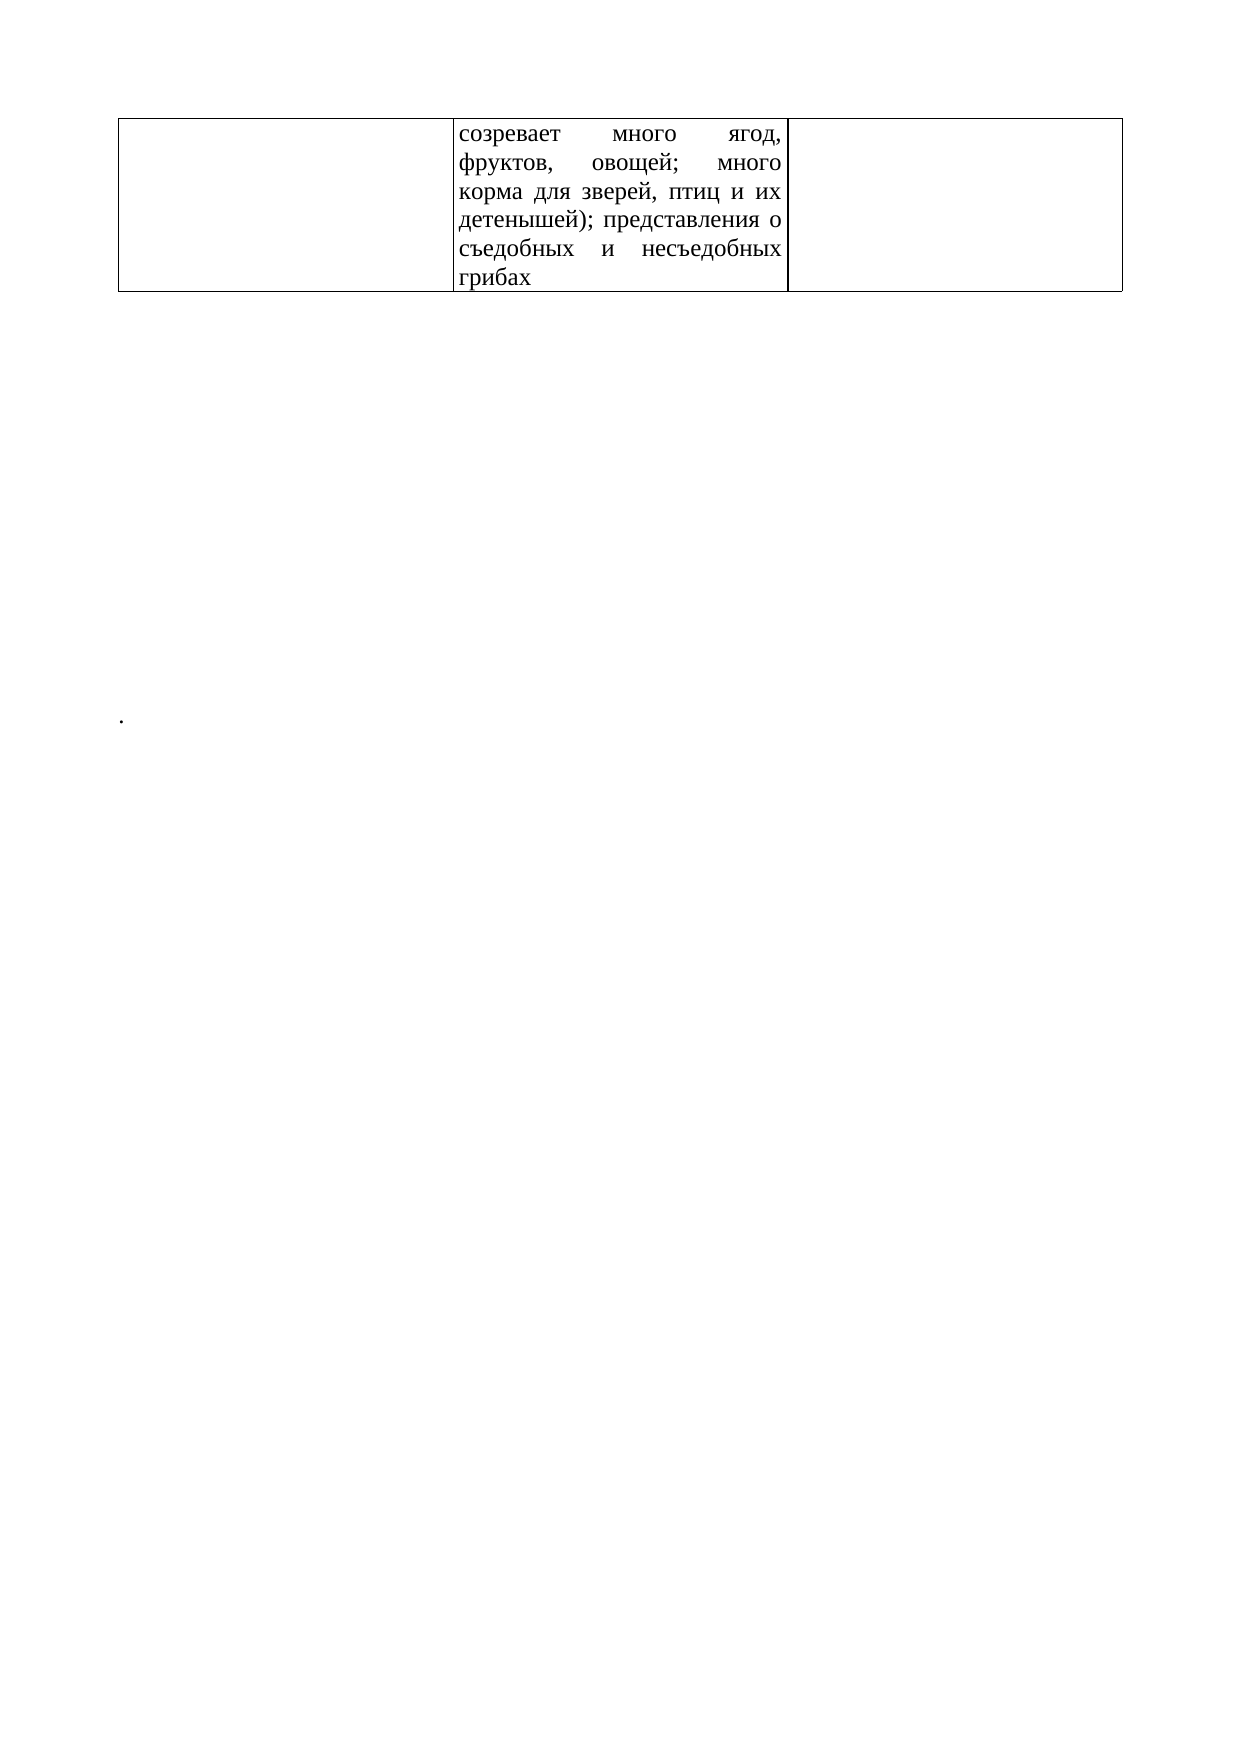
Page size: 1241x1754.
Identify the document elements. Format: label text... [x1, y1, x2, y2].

table_cell созревает много ягод, фруктов, овощей; много корма для зверей, птиц и их детенышей); представления о съедобных и несъедобных грибах [454, 119, 787, 291]
table_cell [789, 119, 1122, 291]
text . [118, 700, 1122, 728]
table_cell [119, 119, 453, 291]
